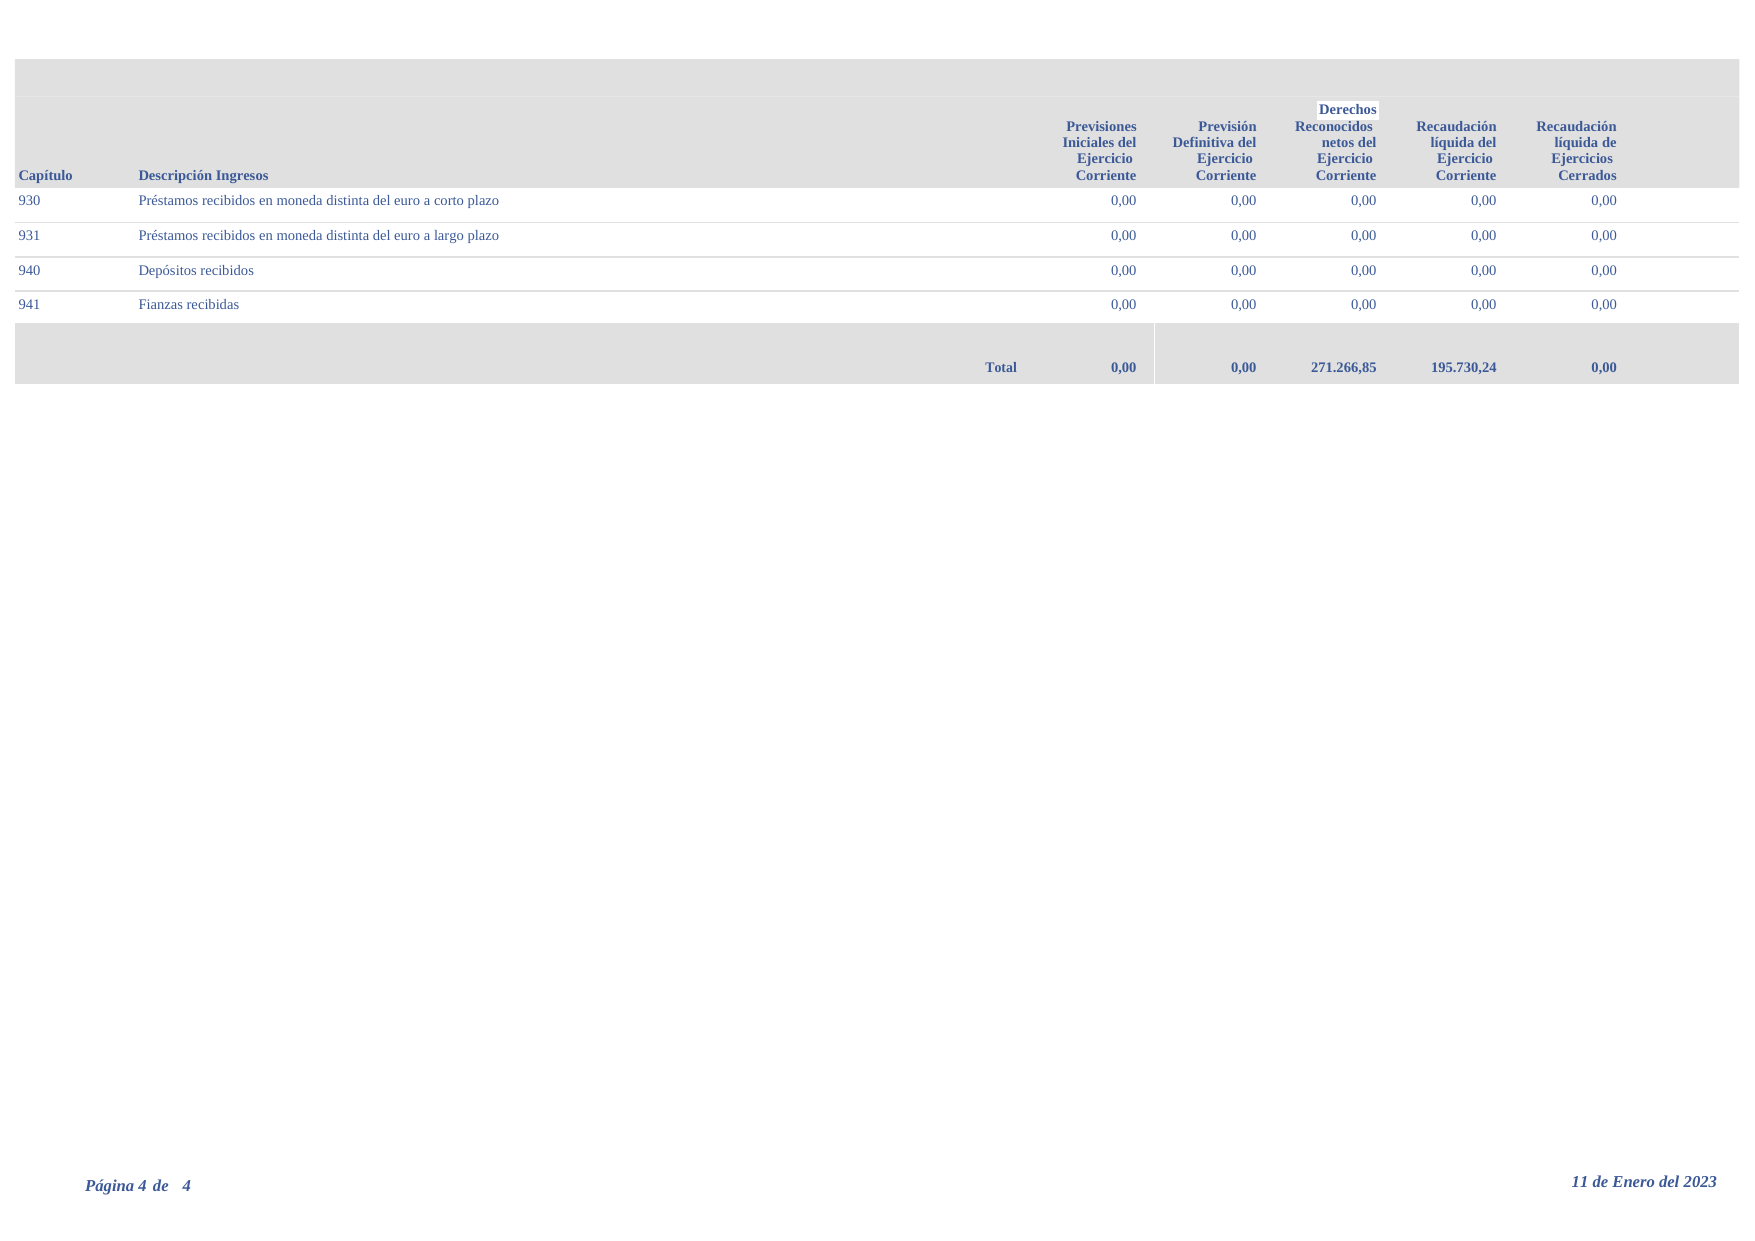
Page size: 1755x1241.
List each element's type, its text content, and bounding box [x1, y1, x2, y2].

table_cell 271.266,85 [1276, 323, 1396, 384]
table_cell [741, 258, 1039, 290]
table_cell 940 [15, 258, 105, 290]
table_cell 0,00 [1155, 188, 1276, 222]
table_cell 931 [15, 223, 105, 256]
table_cell 0,00 [1155, 292, 1276, 323]
table_cell 0,00 [1516, 223, 1739, 256]
table_cell 0,00 [1276, 258, 1396, 290]
table_cell Total [741, 323, 1039, 384]
table_cell 0,00 [1039, 188, 1154, 222]
table_cell Fianzas recibidas [105, 292, 741, 323]
table_cell 0,00 [1516, 323, 1739, 384]
table_cell 0,00 [1516, 188, 1739, 222]
table_cell 0,00 [1396, 292, 1516, 323]
table_cell [105, 323, 741, 384]
table_cell 941 [15, 292, 105, 323]
table_cell 0,00 [1516, 258, 1739, 290]
table_cell 0,00 [1039, 258, 1154, 290]
table_cell 0,00 [1396, 223, 1516, 256]
table_cell 0,00 [1039, 292, 1154, 323]
table_cell 195.730,24 [1396, 323, 1516, 384]
table_cell 0,00 [1039, 223, 1154, 256]
table_cell 0,00 [1396, 258, 1516, 290]
table_cell [741, 188, 1039, 222]
table_cell 930 [15, 188, 105, 222]
table_cell Préstamos recibidos en moneda distinta del euro a largo plazo [105, 223, 741, 256]
table_cell 0,00 [1516, 292, 1739, 323]
table_cell 0,00 [1276, 188, 1396, 222]
table_cell 0,00 [1155, 258, 1276, 290]
table_cell [741, 292, 1039, 323]
table_cell [741, 223, 1039, 256]
table_cell 0,00 [1155, 223, 1276, 256]
table_cell Préstamos recibidos en moneda distinta del euro a corto plazo [105, 188, 741, 222]
table_cell 0,00 [1039, 323, 1154, 384]
table_cell 0,00 [1276, 223, 1396, 256]
table_cell 0,00 [1396, 188, 1516, 222]
table_cell 0,00 [1276, 292, 1396, 323]
table_cell 0,00 [1155, 323, 1276, 384]
table_cell Depósitos recibidos [105, 258, 741, 290]
table_cell [15, 323, 105, 384]
